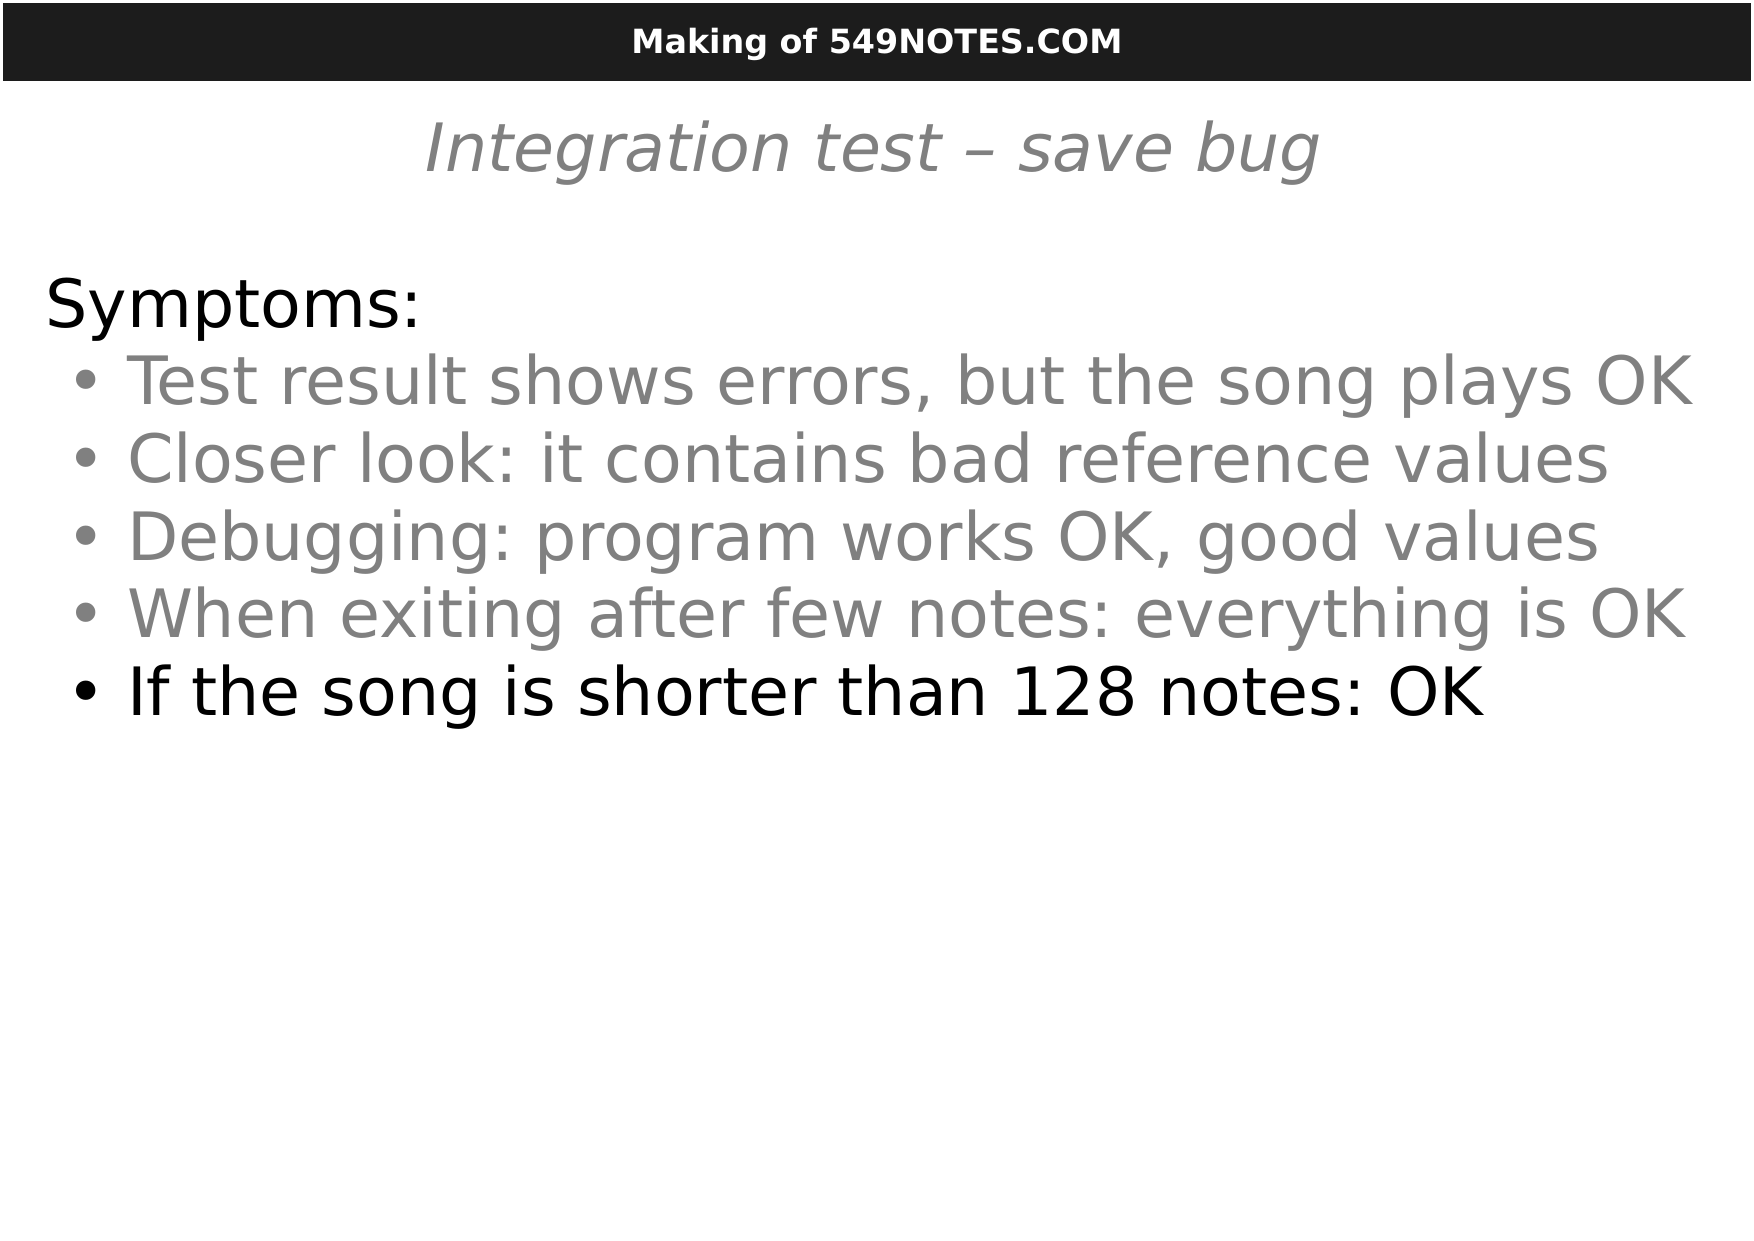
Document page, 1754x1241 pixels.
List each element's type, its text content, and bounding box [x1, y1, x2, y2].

text • Debugging: program works OK, good values [3, 498, 1751, 576]
text Symptoms: [3, 265, 1751, 343]
text • When exiting after few notes: everything is OK [3, 576, 1751, 653]
text • If the song is shorter than 128 notes: OK [3, 653, 1751, 731]
text Integration test – save bug [3, 110, 1751, 188]
text • Test result shows errors, but the song plays OK • Closer look: it contains bad reference values [3, 343, 1751, 498]
